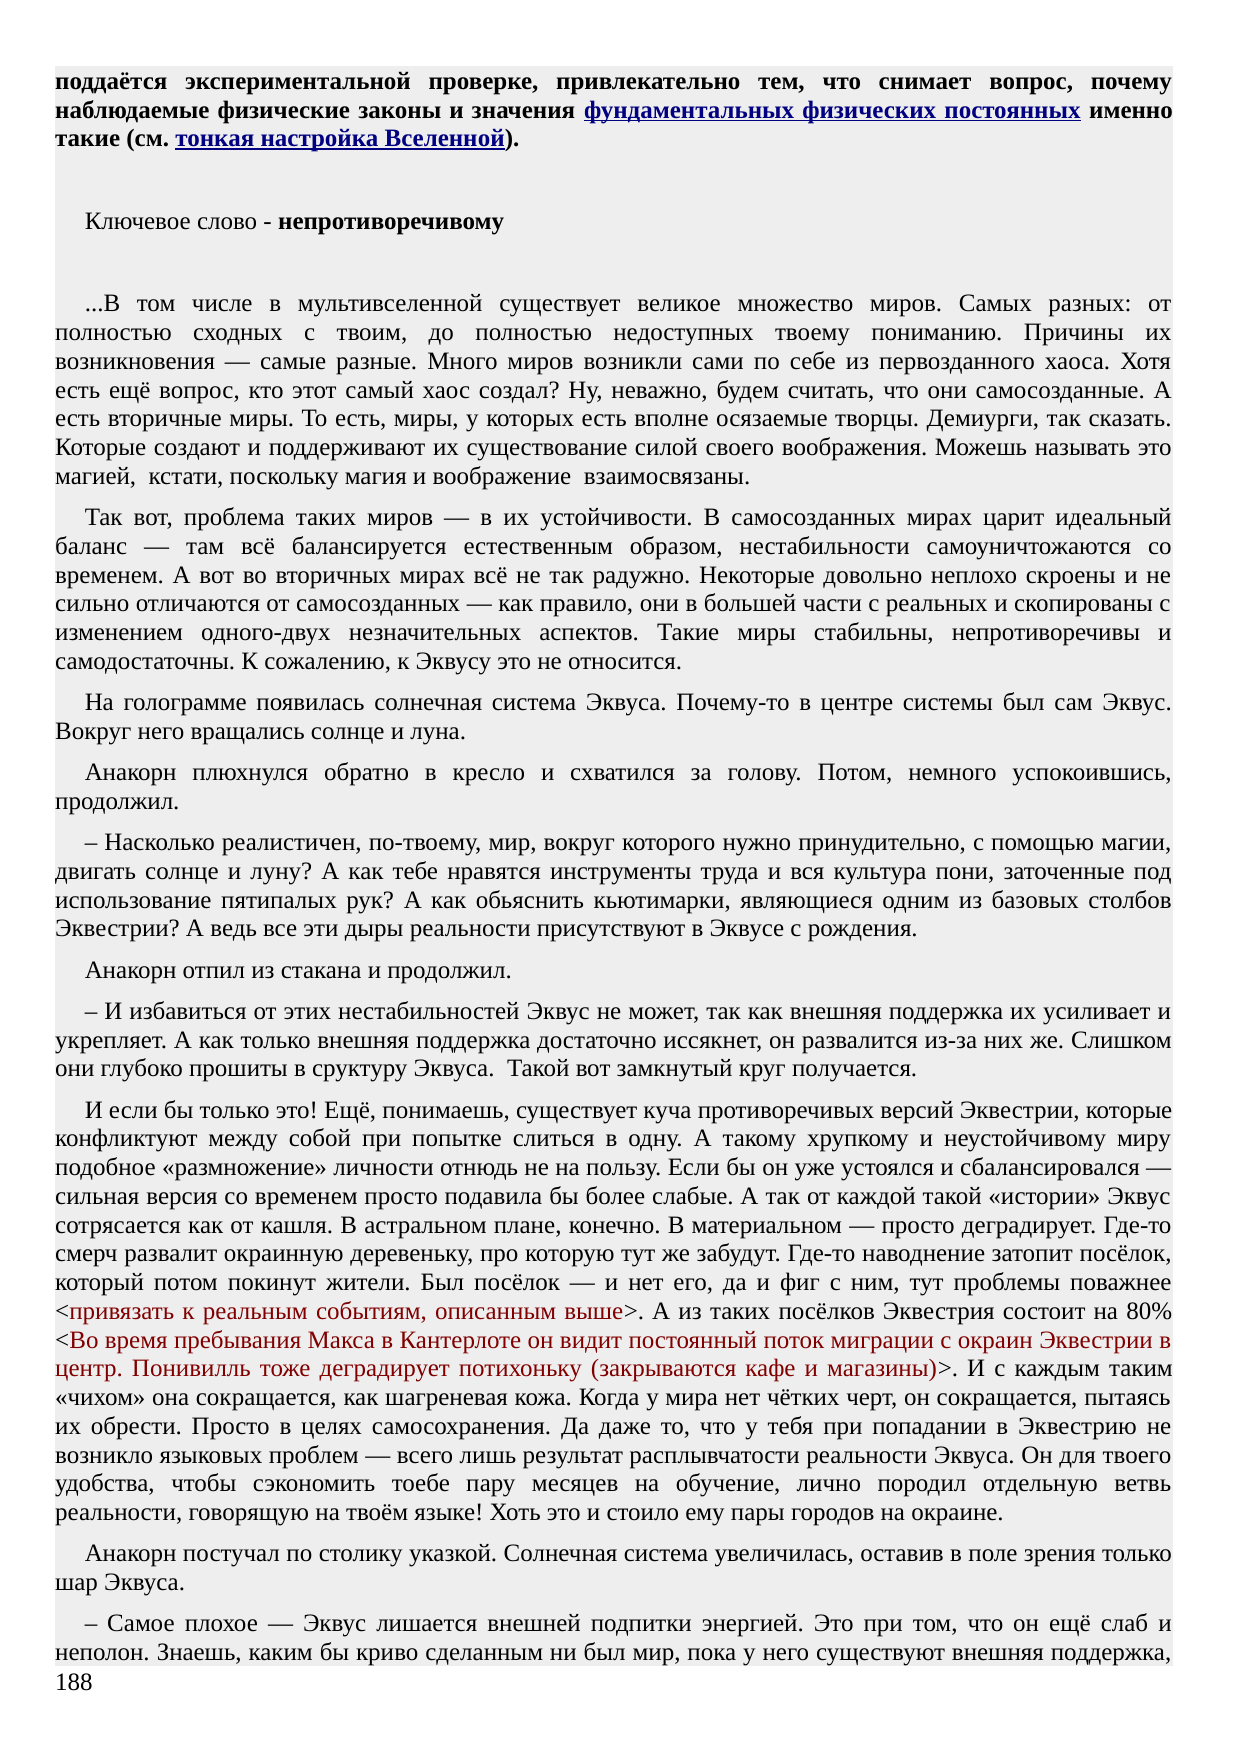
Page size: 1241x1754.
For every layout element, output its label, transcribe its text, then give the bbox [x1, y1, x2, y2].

text – Самое плохое — Эквус лишается внешней подпитки энергией. Это при том, что он ещё слаб и неполон. Знаешь, каким бы криво сделанным ни был мир, пока у него существуют внешняя поддержка, [55, 1608, 1173, 1666]
text – И избавиться от этих нестабильностей Эквус не может, так как внешняя поддержка их усиливает и укрепляет. А как только внешняя поддержка достаточно иссякнет, он развалится из-за них же. Слишком они глубоко прошиты в сруктуру Эквуса. Такой вот замкнутый круг получается. [55, 996, 1173, 1082]
text Анакорн отпил из стакана и продолжил. [55, 955, 1173, 983]
text – Насколько реалистичен, по-твоему, мир, вокруг которого нужно принудительно, с помощью магии, двигать солнце и луну? А как тебе нравятся инструменты труда и вся культура пони, заточенные под использование пятипалых рук? А как обьяснить кьютимарки, являющиеся одним из базовых столбов Эквестрии? А ведь все эти дыры реальности присутствуют в Эквусе с рождения. [55, 827, 1173, 942]
text На голограмме появилась солнечная система Эквуса. Почему-то в центре системы был сам Эквус. Вокруг него вращались солнце и луна. [55, 687, 1173, 745]
text ...В том числе в мультивселенной существует великое множество миров. Самых разных: от полностью сходных с твоим, до полностью недоступных твоему пониманию. Причины их возникновения — самые разные. Много миров возникли сами по себе из первозданного хаоса. Хотя есть ещё вопрос, кто этот самый хаос создал? Ну, неважно, будем считать, что они самосозданные. А есть вторичные миры. То есть, миры, у которых есть вполне осязаемые творцы. Демиурги, так сказать. Которые создают и поддерживают их существование силой своего воображения. Можешь называть это магией, кстати, поскольку магия и воображение взаимосвязаны. [55, 288, 1173, 490]
text Анакорн постучал по столику указкой. Солнечная система увеличилась, оставив в поле зрения только шар Эквуса. [55, 1538, 1173, 1596]
text поддаётся экспериментальной проверке, привлекательно тем, что снимает вопрос, почему наблюдаемые физические законы и значения фундаментальных физических постоянных именно такие (см. тонкая настройка Вселенной). [55, 66, 1173, 152]
text Ключевое слово - непротиворечивому [55, 206, 1173, 235]
text Анакорн плюхнулся обратно в кресло и схватился за голову. Потом, немного успокоившись, продолжил. [55, 757, 1173, 815]
text И если бы только это! Ещё, понимаешь, существует куча противоречивых версий Эквестрии, которые конфликтуют между собой при попытке слиться в одну. А такому хрупкому и неустойчивому миру подобное «размножение» личности отнюдь не на пользу. Если бы он уже устоялся и сбалансировался — сильная версия со временем просто подавила бы более слабые. А так от каждой такой «истории» Эквус сотрясается как от кашля. В астральном плане, конечно. В материальном — просто деградирует. Где-то смерч развалит окраинную деревеньку, про которую тут же забудут. Где-то наводнение затопит посёлок, который потом покинут жители. Был посёлок — и нет его, да и фиг с ним, тут проблемы поважнее <привязать к реальным событиям, описанным выше>. А из таких посёлков Эквестрия состоит на 80% <Во время пребывания Макса в Кантерлоте он видит постоянный поток миграции с окраин Эквестрии в центр. Понивилль тоже деградирует потихоньку (закрываются кафе и магазины)>. И с каждым таким «чихом» она сокращается, как шагреневая кожа. Когда у мира нет чётких черт, он сокращается, пытаясь их обрести. Просто в целях самосохранения. Да даже то, что у тебя при попадании в Эквестрию не возникло языковых проблем — всего лишь результат расплывчатости реальности Эквуса. Он для твоего удобства, чтобы сэкономить тоебе пару месяцев на обучение, лично породил отдельную ветвь реальности, говорящую на твоём языке! Хоть это и стоило ему пары городов на окраине. [55, 1095, 1173, 1526]
text Так вот, проблема таких миров — в их устойчивости. В самосозданных мирах царит идеальный баланс — там всё балансируется естественным образом, нестабильности самоуничтожаются со временем. А вот во вторичных мирах всё не так радужно. Некоторые довольно неплохо скроены и не сильно отличаются от самосозданных — как правило, они в большей части с реальных и скопированы с изменением одного-двух незначительных аспектов. Такие миры стабильны, непротиворечивы и самодостаточны. К сожалению, к Эквусу это не относится. [55, 502, 1173, 675]
